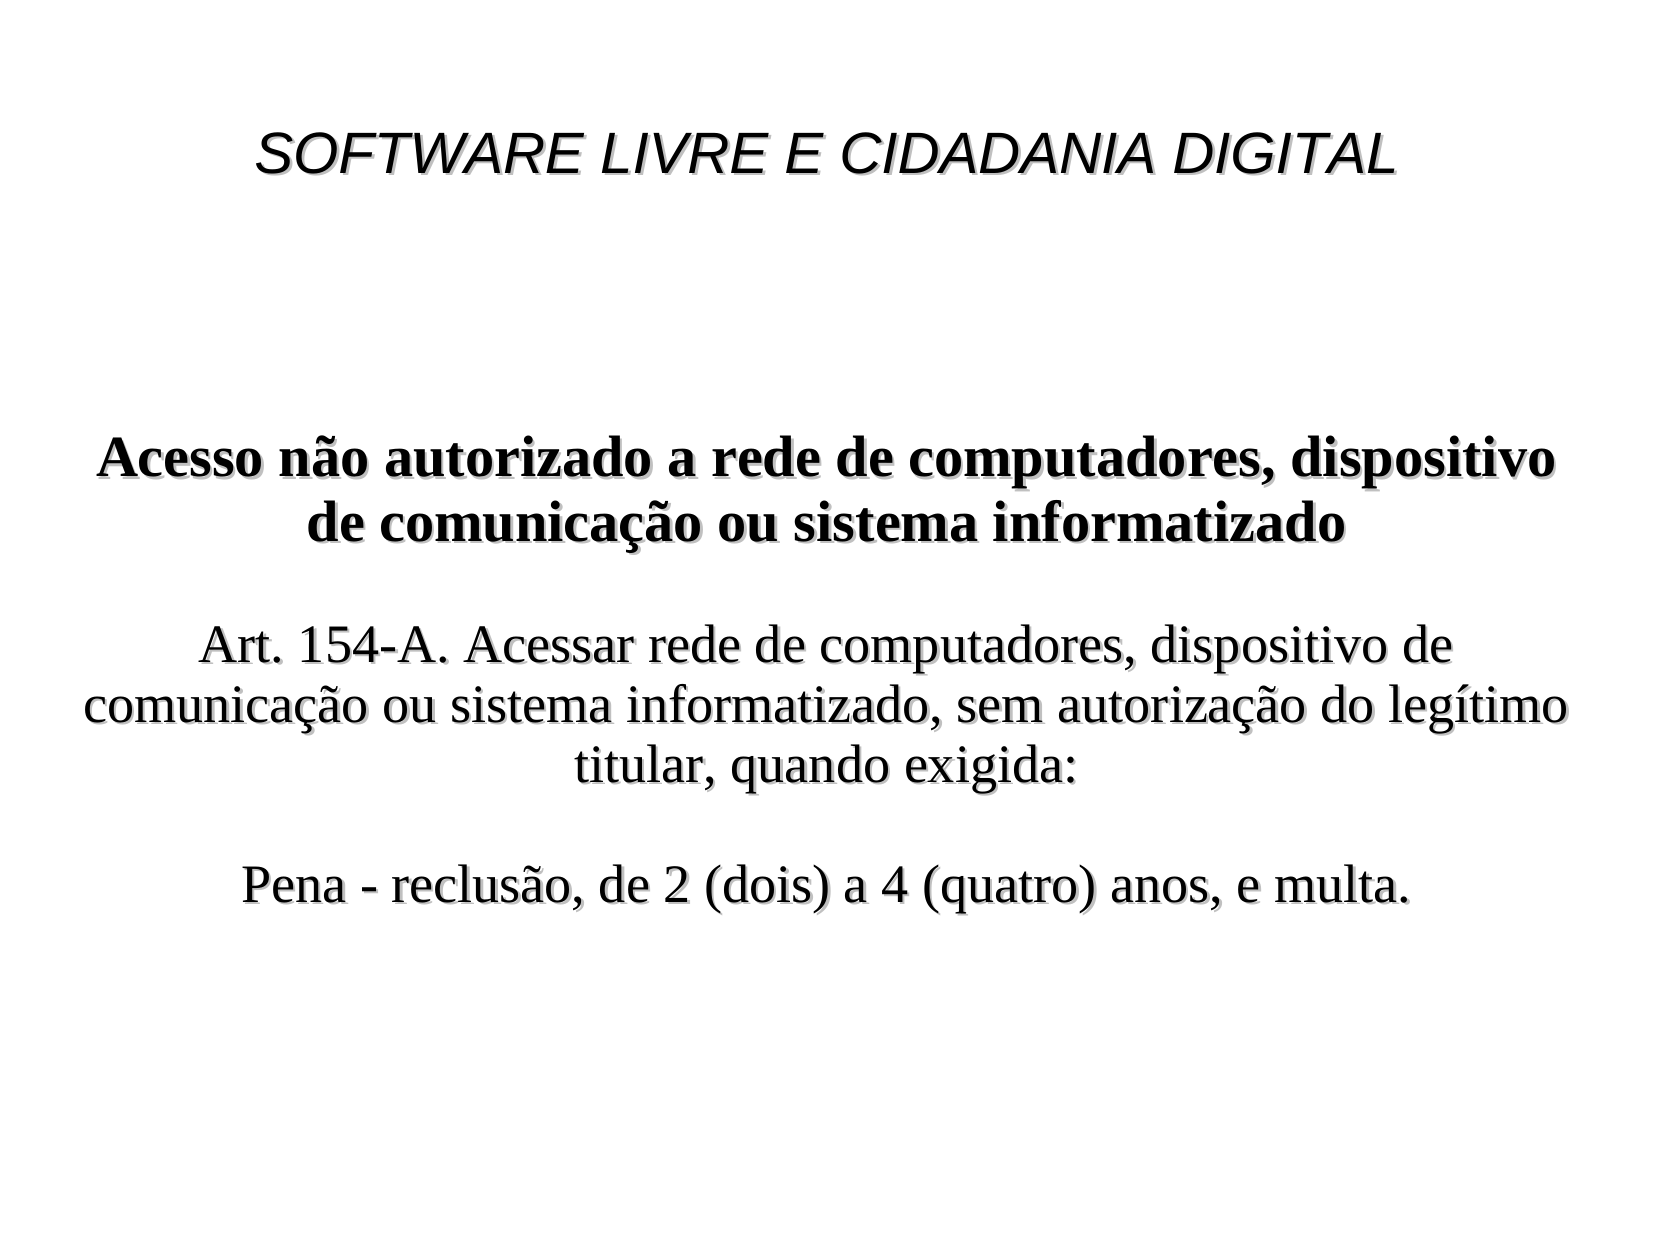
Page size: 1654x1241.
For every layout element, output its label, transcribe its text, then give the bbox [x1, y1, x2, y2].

subtitle Acesso não autorizado a rede de computadores, dispositivo de comunicação ou sistema informatizado Art. 154-A. Acessar rede de computadores, dispositivo de comunicação ou sistema informatizado, sem autorização do legítimo titular, quando exigida: Pena - reclusão, de 2 (dois) a 4 (quatro) anos, e multa. [82, 290, 1571, 1109]
title SOFTWARE LIVRE E CIDADANIA DIGITAL [82, 49, 1571, 257]
